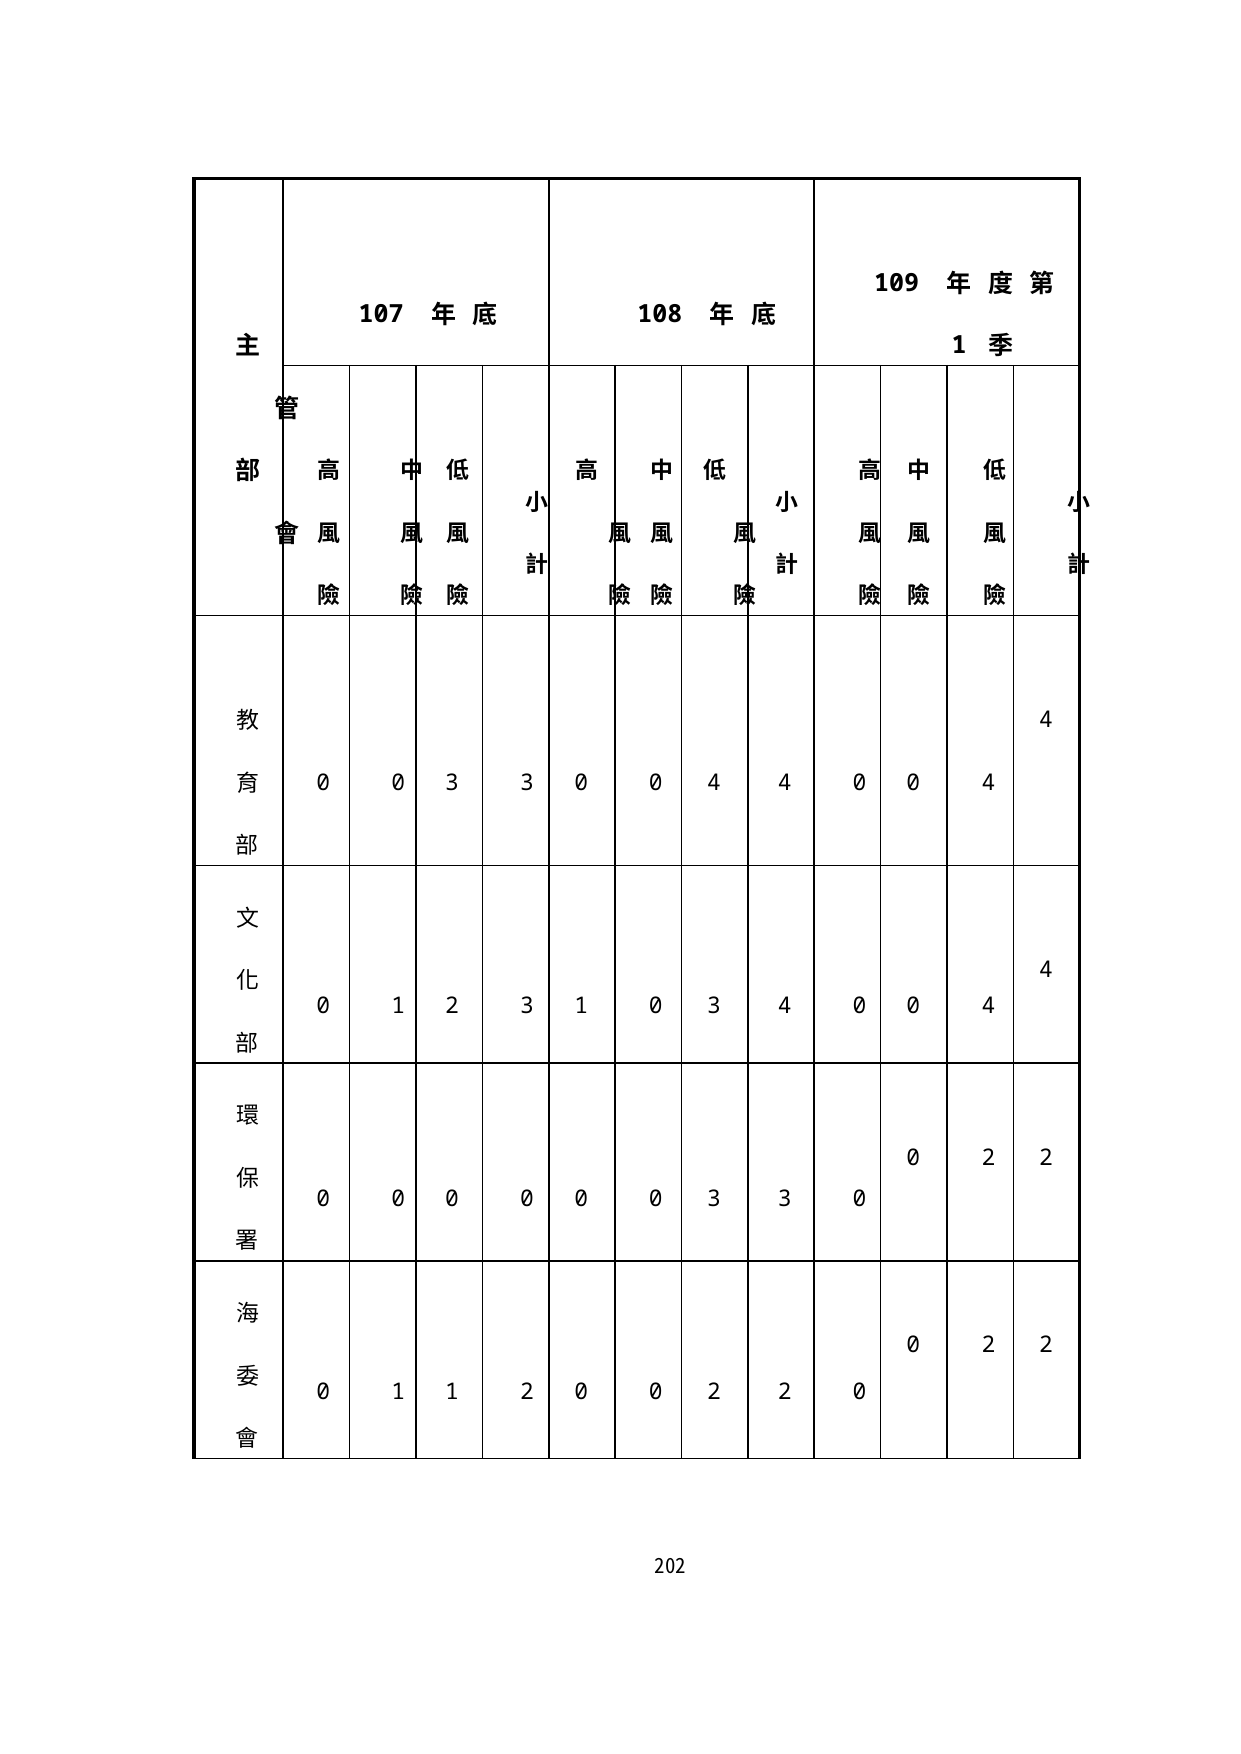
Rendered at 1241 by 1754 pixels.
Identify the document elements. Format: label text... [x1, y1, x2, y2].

table_cell 1 [350, 1262, 415, 1457]
table_cell 0 [616, 1064, 681, 1260]
table_cell 0 [284, 616, 349, 865]
table_cell 低風險 [682, 366, 747, 615]
table_cell 0 [616, 616, 681, 865]
table_cell 0 [350, 616, 415, 865]
table_cell 0 [483, 1064, 548, 1260]
table_cell 小計 [749, 366, 813, 615]
table_cell 2 [1014, 1262, 1078, 1457]
table_cell 0 [284, 1064, 349, 1260]
table_cell 3 [483, 866, 548, 1062]
table_cell 3 [682, 1064, 747, 1260]
table_cell 0 [616, 1262, 681, 1457]
table_cell 0 [616, 866, 681, 1062]
table_header 主管 部會 [196, 180, 282, 615]
table_cell 高風險 [550, 366, 614, 615]
table_header 109年度第1季 [815, 180, 1078, 365]
table_cell 3 [682, 866, 747, 1062]
table_cell 4 [1014, 866, 1078, 1062]
table_cell 高風險 [815, 366, 880, 615]
table_cell 1 [550, 866, 614, 1062]
table_cell 3 [483, 616, 548, 865]
table_cell 0 [815, 1064, 880, 1260]
table_cell 中風險 [616, 366, 681, 615]
table_cell 0 [284, 866, 349, 1062]
table_cell 1 [417, 1262, 482, 1457]
table_cell 3 [749, 1064, 813, 1260]
table_cell 4 [1014, 616, 1078, 865]
table_cell 低風險 [948, 366, 1013, 615]
table_cell 4 [948, 866, 1013, 1062]
table_cell 0 [284, 1262, 349, 1457]
table_cell 2 [1014, 1064, 1078, 1260]
table_cell 4 [749, 866, 813, 1062]
table_cell 2 [749, 1262, 813, 1457]
table_cell 0 [881, 616, 946, 865]
table_cell 0 [417, 1064, 482, 1260]
table_cell 2 [682, 1262, 747, 1457]
table_cell 4 [948, 616, 1013, 865]
table_cell 4 [749, 616, 813, 865]
table_cell 0 [881, 1064, 946, 1260]
table_cell 小計 [1014, 366, 1078, 615]
table_cell 環保署 [196, 1064, 282, 1260]
table_header 108年底 [550, 180, 813, 365]
table_cell 中風險 [881, 366, 946, 615]
table_cell 0 [881, 866, 946, 1062]
table_cell 2 [948, 1064, 1013, 1260]
table_cell 2 [948, 1262, 1013, 1457]
table_header 107年底 [284, 180, 548, 365]
table_cell 0 [350, 1064, 415, 1260]
table_cell 高風險 [284, 366, 349, 615]
table_cell 0 [815, 866, 880, 1062]
table_cell 4 [682, 616, 747, 865]
table_cell 2 [417, 866, 482, 1062]
table_cell 低風險 [417, 366, 482, 615]
table_cell 小計 [483, 366, 548, 615]
table_cell 海委會 [196, 1262, 282, 1457]
table_cell 3 [417, 616, 482, 865]
table_cell 0 [550, 1064, 614, 1260]
table_cell 0 [881, 1262, 946, 1457]
table_cell 0 [550, 1262, 614, 1457]
table_cell 0 [815, 616, 880, 865]
table_cell 0 [550, 616, 614, 865]
table_cell 2 [483, 1262, 548, 1457]
table_cell 1 [350, 866, 415, 1062]
table_cell 教育部 [196, 616, 282, 865]
table_cell 中風險 [350, 366, 415, 615]
table_cell 文化部 [196, 866, 282, 1062]
table_cell 0 [815, 1262, 880, 1457]
